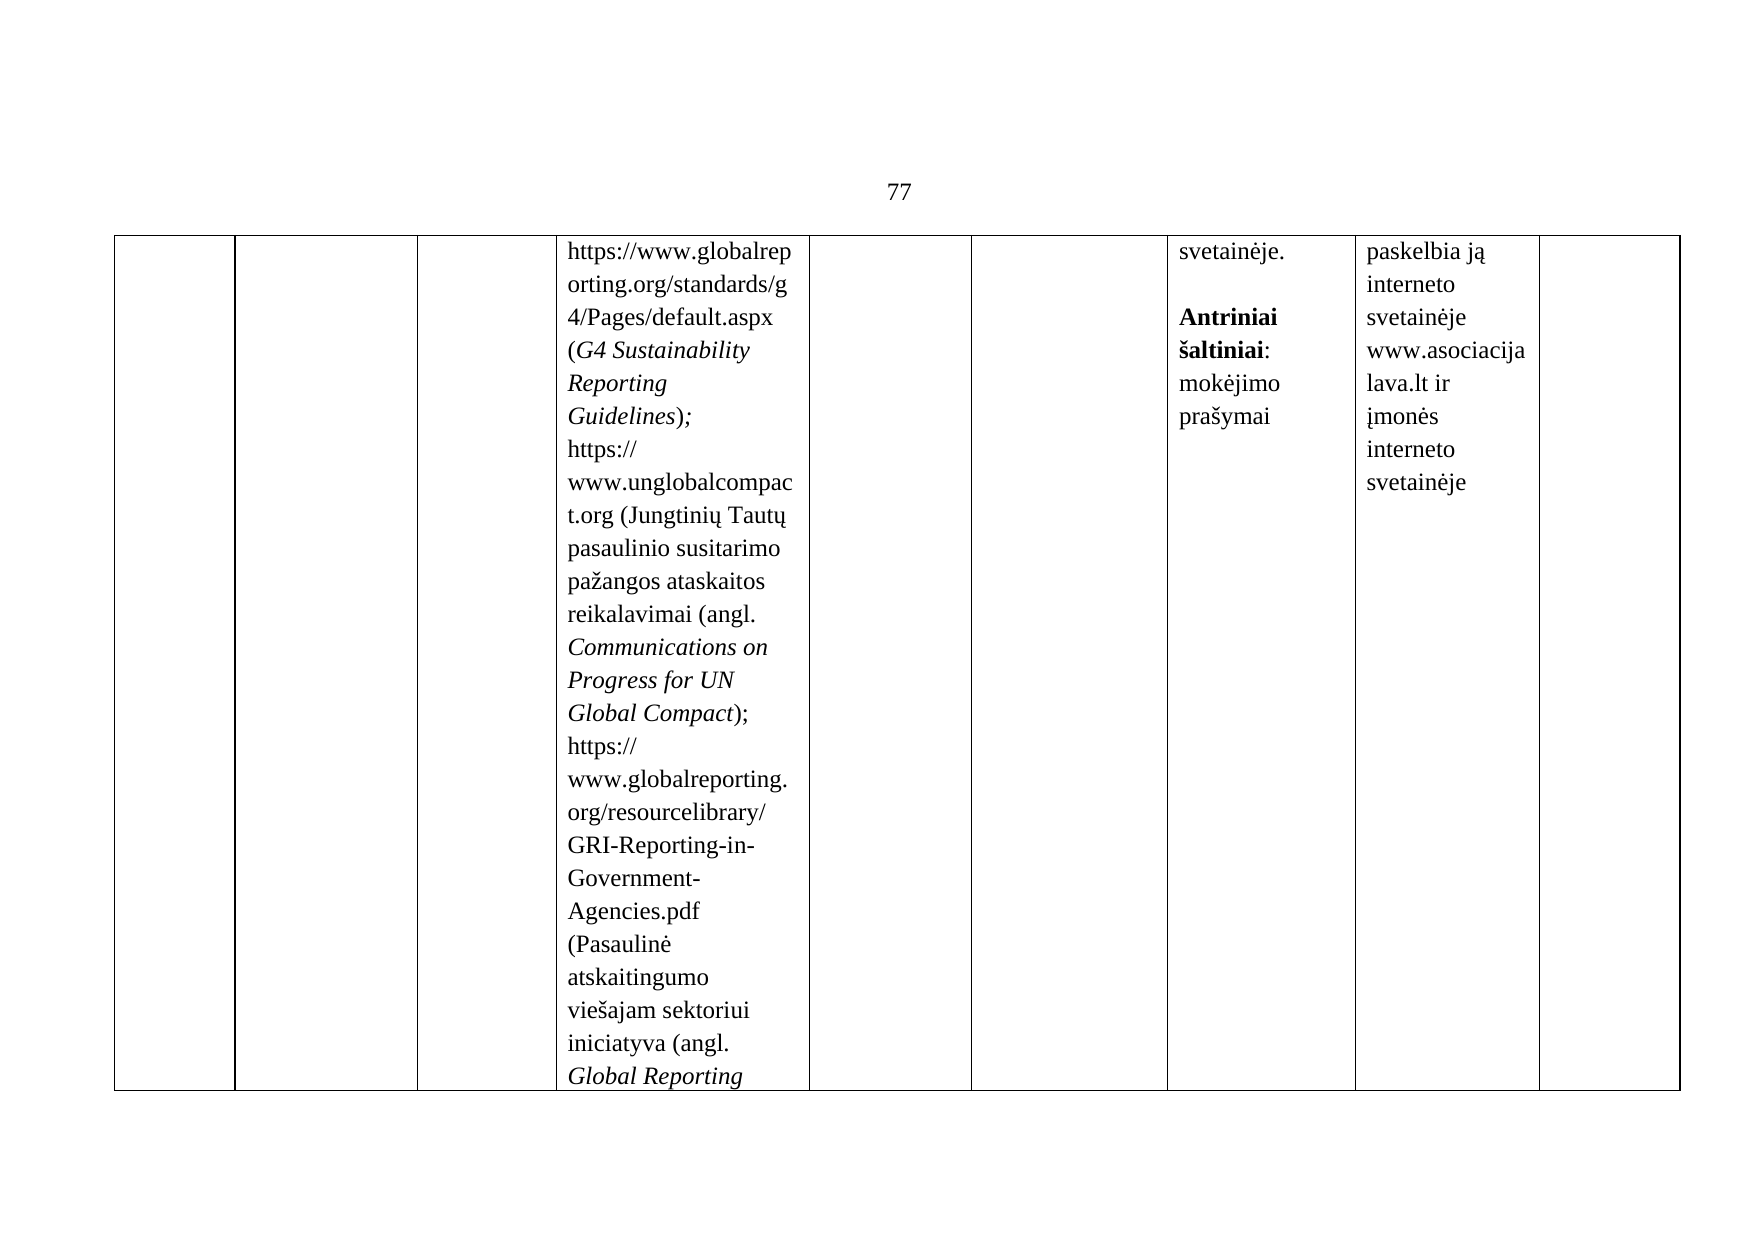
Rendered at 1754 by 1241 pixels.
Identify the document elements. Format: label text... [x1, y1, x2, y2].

table_cell [1540, 236, 1679, 1090]
table_cell [810, 236, 971, 1090]
table_cell [236, 236, 417, 1090]
table_cell https://www.globalreporting.org/standards/g4/Pages/default.aspx (G4 Sustainability Reporting Guidelines); https://www.unglobalcompact.org (Jungtinių Tautų pasaulinio susitarimo pažangos ataskaitos reikalavimai (angl. Communications on Progress for UN Global Compact); https://www.globalreporting.org/resourcelibrary/GRI-Reporting-in-Government-Agencies.pdf (Pasaulinė atskaitingumo viešajam sektoriui iniciatyva (angl. Global Reporting [557, 236, 809, 1090]
table_cell [418, 236, 556, 1090]
table_cell [115, 236, 234, 1090]
table_cell svetainėje. Antriniai šaltiniai: mokėjimo prašymai [1168, 236, 1355, 1090]
table_cell [972, 236, 1167, 1090]
table_cell paskelbia ją interneto svetainėje www.asociacijalava.lt ir įmonės interneto svetainėje [1356, 236, 1539, 1090]
